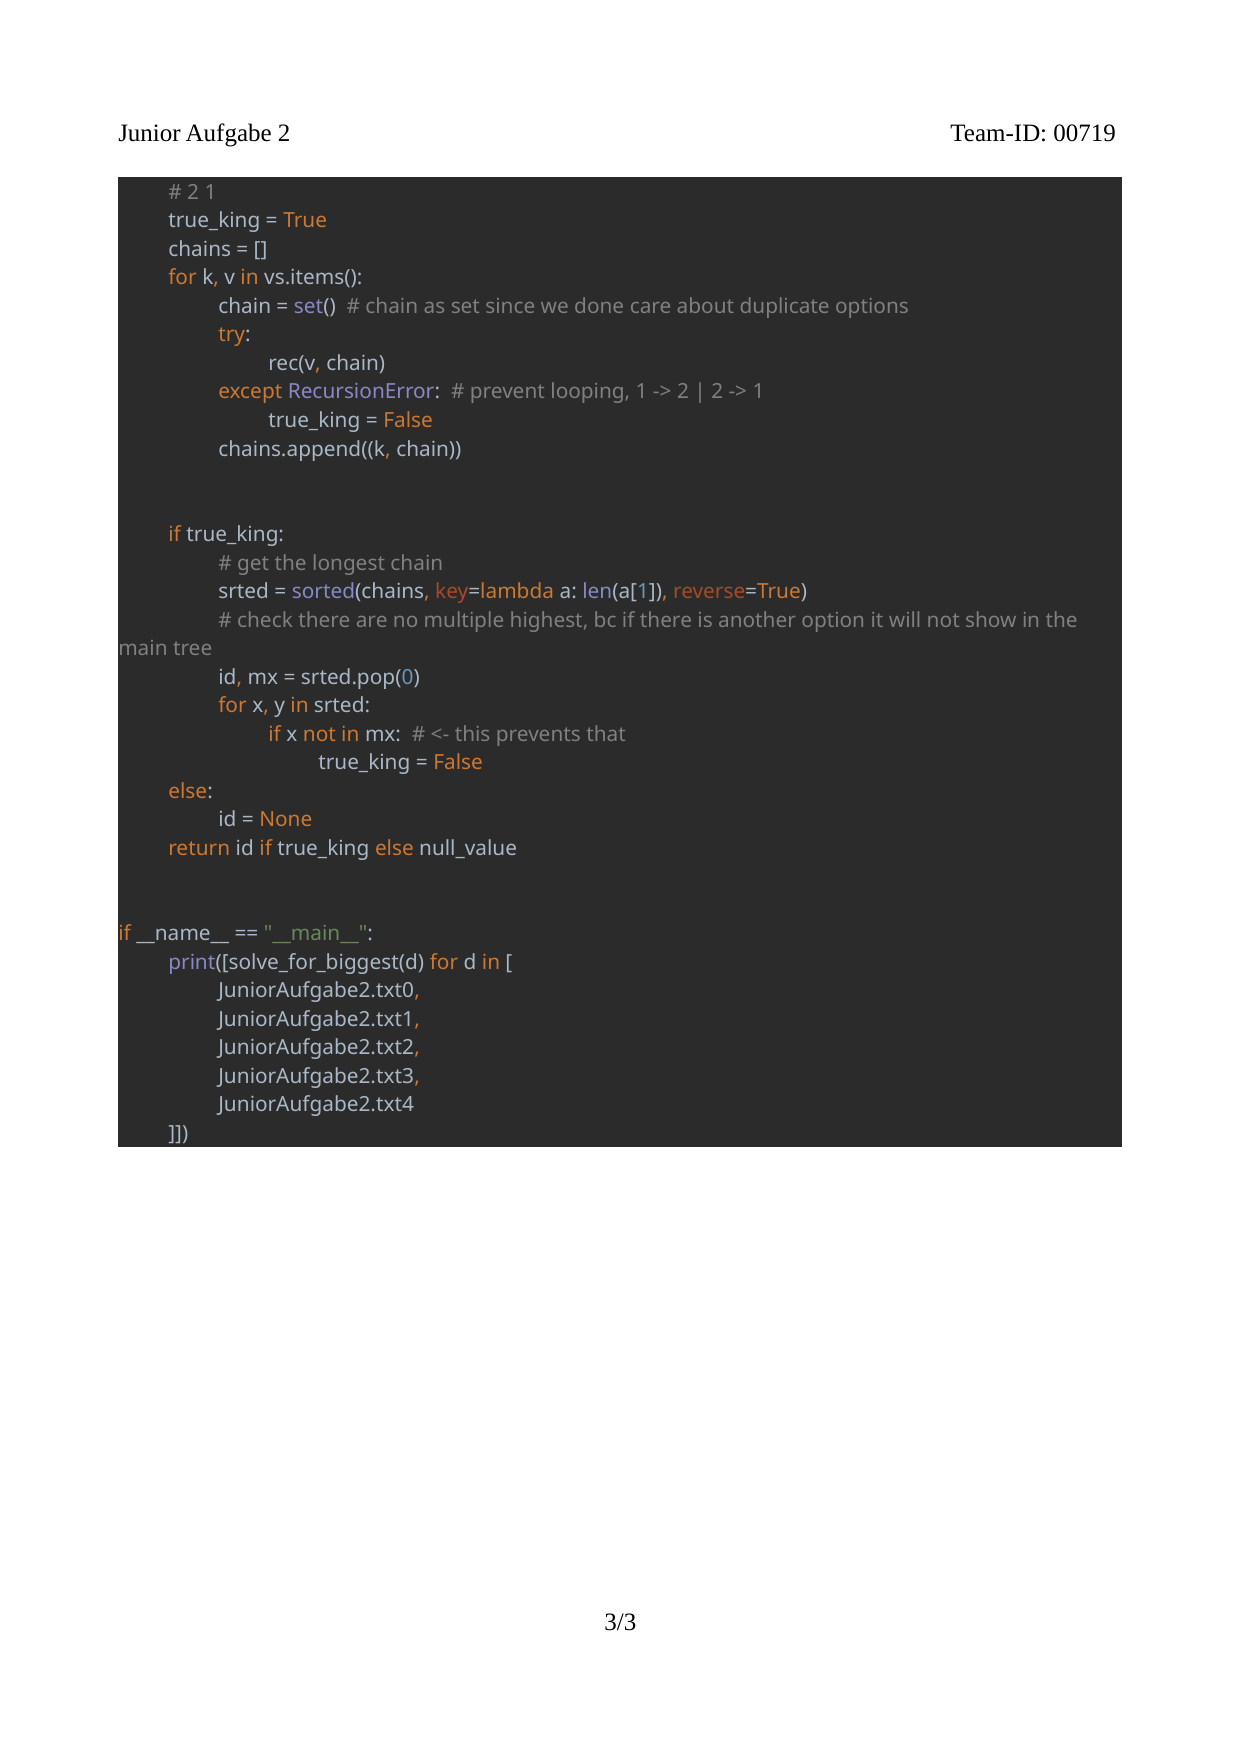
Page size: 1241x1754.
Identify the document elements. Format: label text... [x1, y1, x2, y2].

text # check there are no multiple highest, bc if there is another option it will not show in the main tree [118, 605, 1122, 662]
text id, mx = srted.pop(0) [118, 662, 1122, 690]
text true_king = False [118, 405, 1122, 434]
text JuniorAufgabe2.txt0, [118, 975, 1122, 1004]
text chains = [] [118, 234, 1122, 262]
text JuniorAufgabe2.txt4 [118, 1089, 1122, 1118]
text if true_king: [118, 519, 1122, 548]
text chains.append((k, chain)) [118, 434, 1122, 462]
text true_king = True [118, 205, 1122, 234]
text JuniorAufgabe2.txt3, [118, 1061, 1122, 1089]
text srted = sorted(chains, key=lambda a: len(a[1]), reverse=True) [118, 576, 1122, 605]
text rec(v, chain) [118, 348, 1122, 377]
text try: [118, 319, 1122, 348]
text except RecursionError: # prevent looping, 1 -> 2 | 2 -> 1 [118, 377, 1122, 405]
text id = None [118, 804, 1122, 833]
text if x not in mx: # <- this prevents that [118, 719, 1122, 747]
text JuniorAufgabe2.txt1, [118, 1004, 1122, 1032]
text else: [118, 776, 1122, 804]
text for k, v in vs.items(): [118, 262, 1122, 291]
text print([solve_for_biggest(d) for d in [ [118, 947, 1122, 975]
text # get the longest chain [118, 548, 1122, 576]
text # 2 1 [118, 177, 1122, 205]
text chain = set() # chain as set since we done care about duplicate options [118, 291, 1122, 319]
text for x, y in srted: [118, 690, 1122, 719]
text return id if true_king else null_value [118, 833, 1122, 862]
text true_king = False [118, 747, 1122, 776]
text JuniorAufgabe2.txt2, [118, 1032, 1122, 1061]
text if __name__ == "__main__": [118, 918, 1122, 947]
text ]]) [118, 1118, 1122, 1147]
